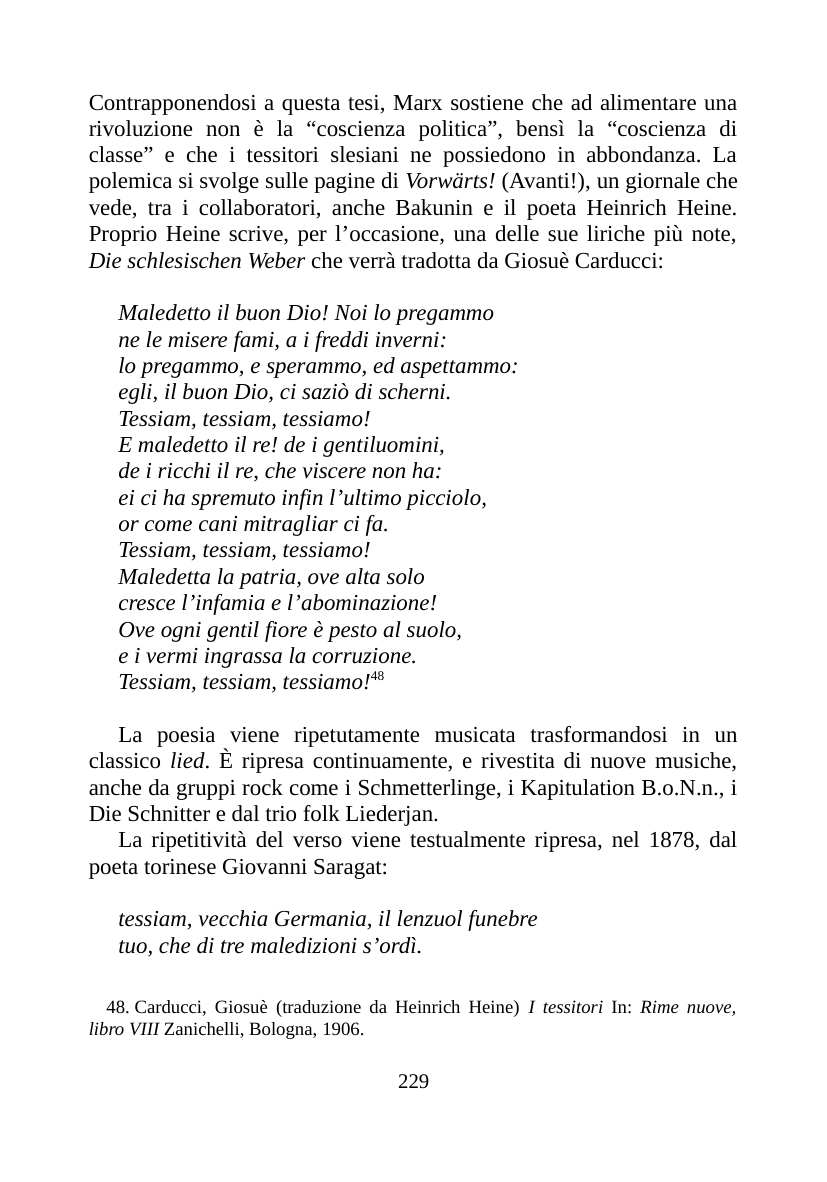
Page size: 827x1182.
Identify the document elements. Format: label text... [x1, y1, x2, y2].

text e i vermi ingrassa la corruzione. [88, 642, 738, 668]
text Contrapponendosi a questa tesi, Marx sostiene che ad alimentare una rivoluzione non è la “coscienza politica”, bensì la “coscienza di classe” e che i tessitori slesiani ne possiedono in abbondanza. La polemica si svolge sulle pagine di Vorwärts! (Avanti!), un giornale che vede, tra i collaboratori, anche Bakunin e il poeta Heinrich Heine. Proprio Heine scrive, per l’occasione, una delle sue liriche più note, Die schlesischen Weber che verrà tradotta da Giosuè Carducci: [88, 88, 738, 273]
text or come cani mitragliar ci fa. [88, 510, 738, 537]
text ei ci ha spremuto infin l’ultimo picciolo, [88, 484, 738, 510]
text La poesia viene ripetutamente musicata trasformandosi in un classico lied. È ripresa continuamente, e rivestita di nuove musiche, anche da gruppi rock come i Schmetterlinge, i Kapitulation B.o.N.n., i Die Schnitter e dal trio folk Liederjan. [88, 721, 738, 826]
text lo pregammo, e sperammo, ed aspettammo: [88, 352, 738, 378]
text tessiam, vecchia Germania, il lenzuol funebre [88, 906, 738, 932]
text Ove ogni gentil fiore è pesto al suolo, [88, 616, 738, 642]
text tuo, che di tre maledizioni s’ordì. [88, 932, 738, 958]
text Tessiam, tessiam, tessiamo! [88, 405, 738, 431]
text Maledetta la patria, ove alta solo [88, 563, 738, 589]
text Carducci, Giosuè (traduzione da Heinrich Heine) I tessitori In: Rime nuove, libro VIII Zanichelli, Bologna, 1906. [88, 996, 738, 1039]
text La ripetitività del verso viene testualmente ripresa, nel 1878, dal poeta torinese Giovanni Saragat: [88, 826, 738, 879]
text Tessiam, tessiam, tessiamo! [88, 537, 738, 563]
text cresce l’infamia e l’abominazione! [88, 589, 738, 616]
text ne le misere fami, a i freddi inverni: [88, 326, 738, 352]
text Tessiam, tessiam, tessiamo! [88, 668, 738, 695]
text egli, il buon Dio, ci saziò di scherni. [88, 378, 738, 405]
text de i ricchi il re, che viscere non ha: [88, 457, 738, 484]
text E maledetto il re! de i gentiluomini, [88, 431, 738, 457]
text Maledetto il buon Dio! Noi lo pregammo [88, 299, 738, 326]
